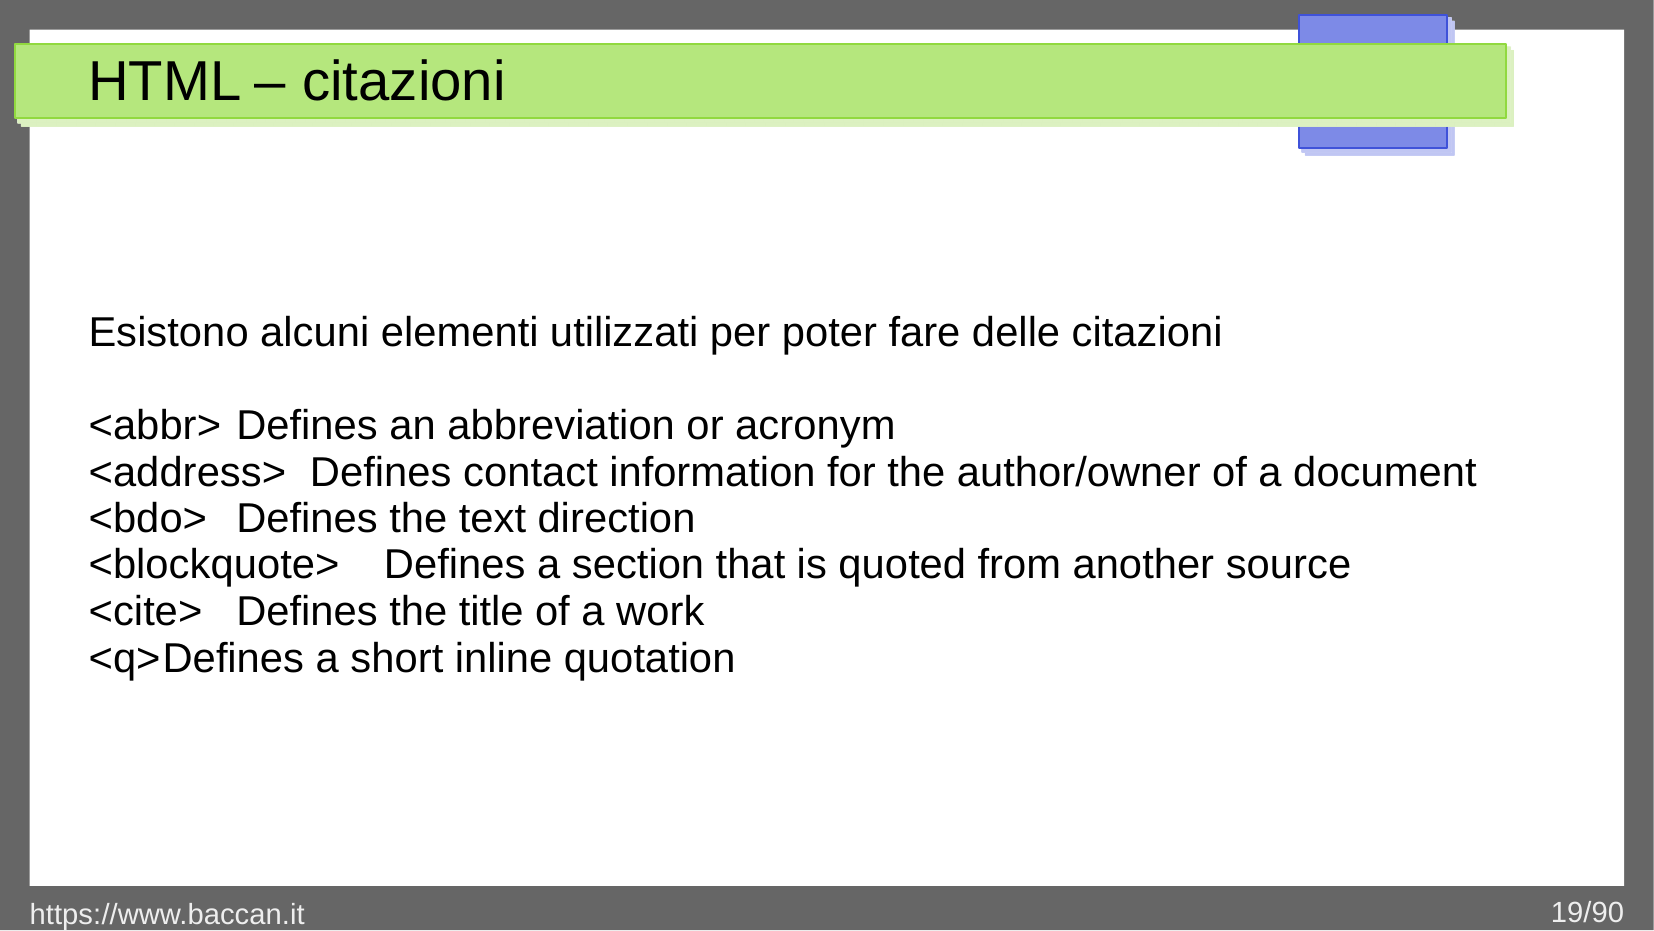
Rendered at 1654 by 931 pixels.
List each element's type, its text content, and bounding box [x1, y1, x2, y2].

title HTML – citazioni [88, 44, 1506, 119]
text_box Esistono alcuni elementi utilizzati per poter fare delle citazioni <abbr> Defines an abbreviation or acronym <address> Defines contact information for the author/owner of a document <bdo> Defines the text direction <blockquote> Defines a section that is quoted from another source <cite> Defines the title of a work <q> Defines a short inline quotation [88, 169, 1565, 821]
